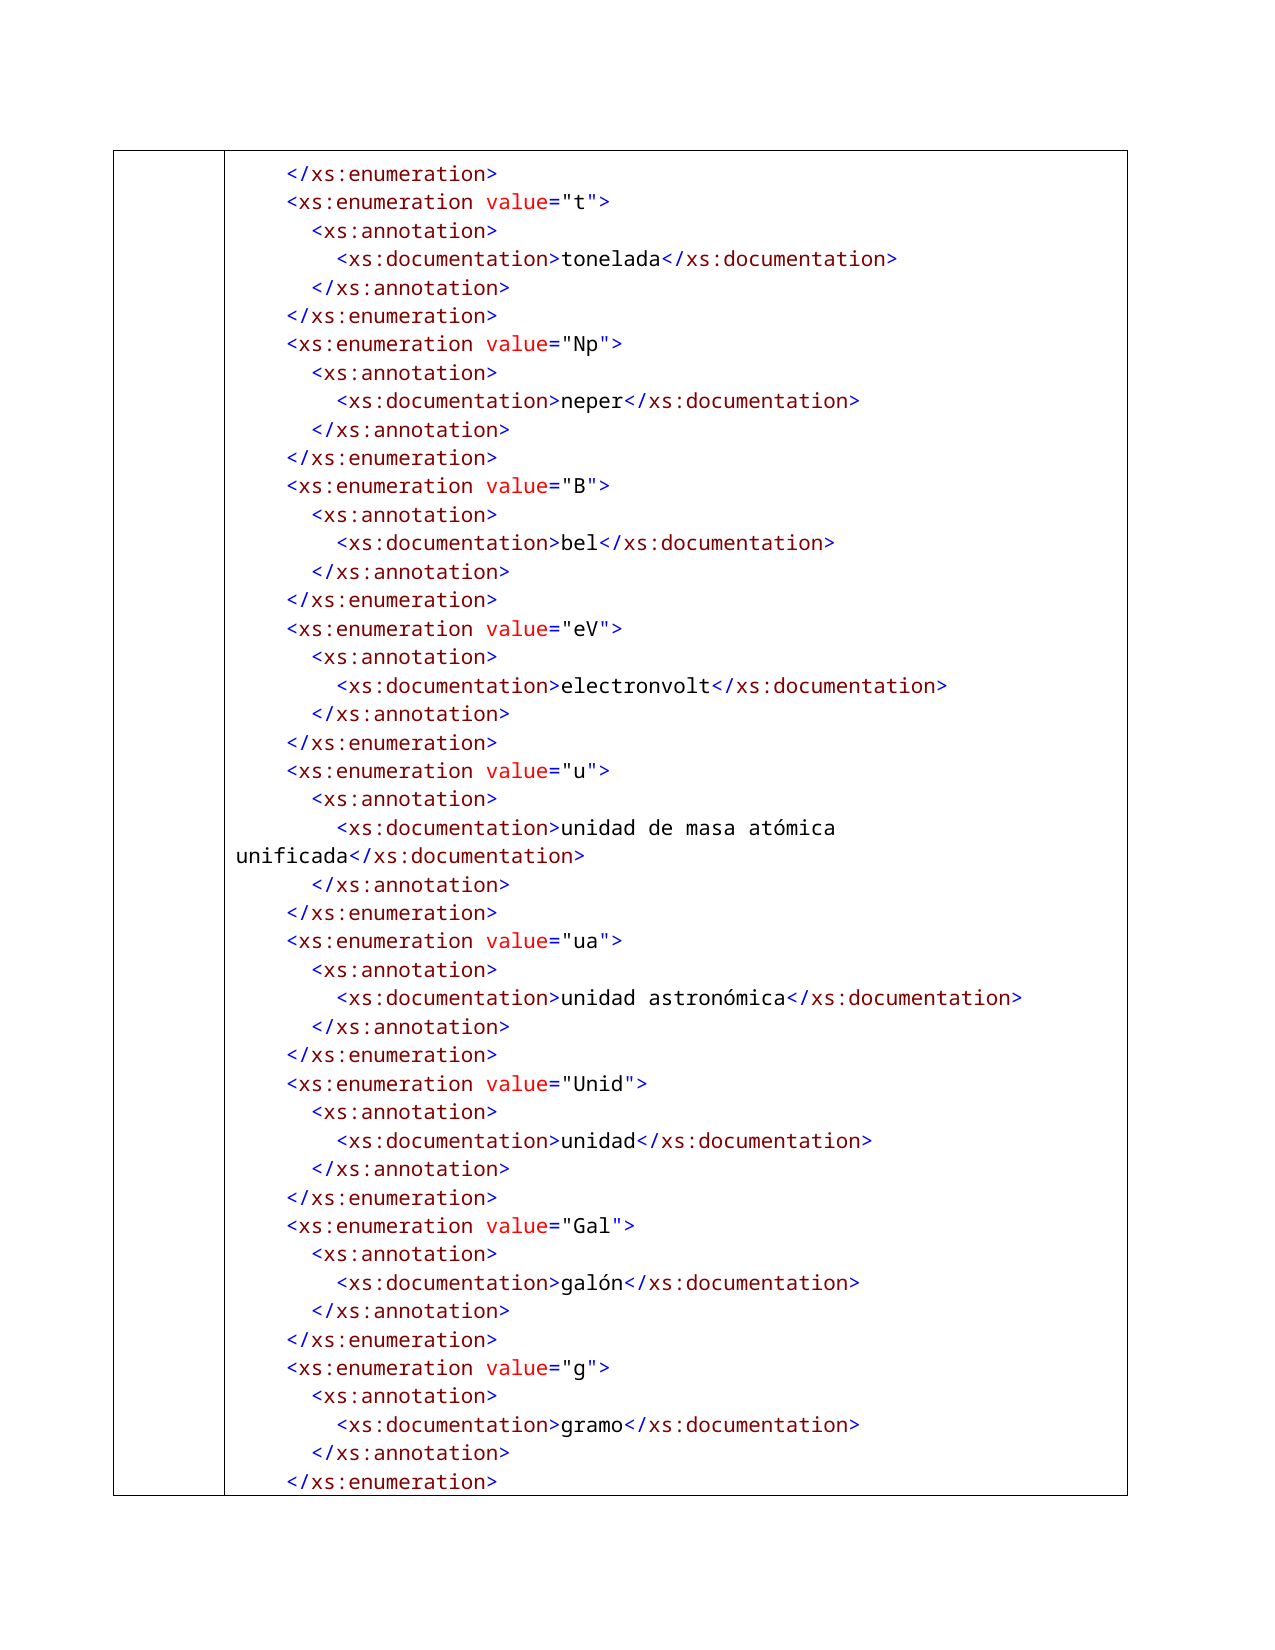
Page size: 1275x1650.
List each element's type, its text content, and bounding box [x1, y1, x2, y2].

table_cell </xs:enumeration> <xs:enumeration value="t"> <xs:annotation> <xs:documentation>tonelada</xs:documentation> </xs:annotation> </xs:enumeration> <xs:enumeration value="Np"> <xs:annotation> <xs:documentation>neper</xs:documentation> </xs:annotation> </xs:enumeration> <xs:enumeration value="B"> <xs:annotation> <xs:documentation>bel</xs:documentation> </xs:annotation> </xs:enumeration> <xs:enumeration value="eV"> <xs:annotation> <xs:documentation>electronvolt</xs:documentation> </xs:annotation> </xs:enumeration> <xs:enumeration value="u"> <xs:annotation> <xs:documentation>unidad de masa atómica unificada</xs:documentation> </xs:annotation> </xs:enumeration> <xs:enumeration value="ua"> <xs:annotation> <xs:documentation>unidad astronómica</xs:documentation> </xs:annotation> </xs:enumeration> <xs:enumeration value="Unid"> <xs:annotation> <xs:documentation>unidad</xs:documentation> </xs:annotation> </xs:enumeration> <xs:enumeration value="Gal"> <xs:annotation> <xs:documentation>galón</xs:documentation> </xs:annotation> </xs:enumeration> <xs:enumeration value="g"> <xs:annotation> <xs:documentation>gramo</xs:documentation> </xs:annotation> </xs:enumeration> [225, 151, 1127, 1495]
table_cell [114, 151, 224, 1495]
